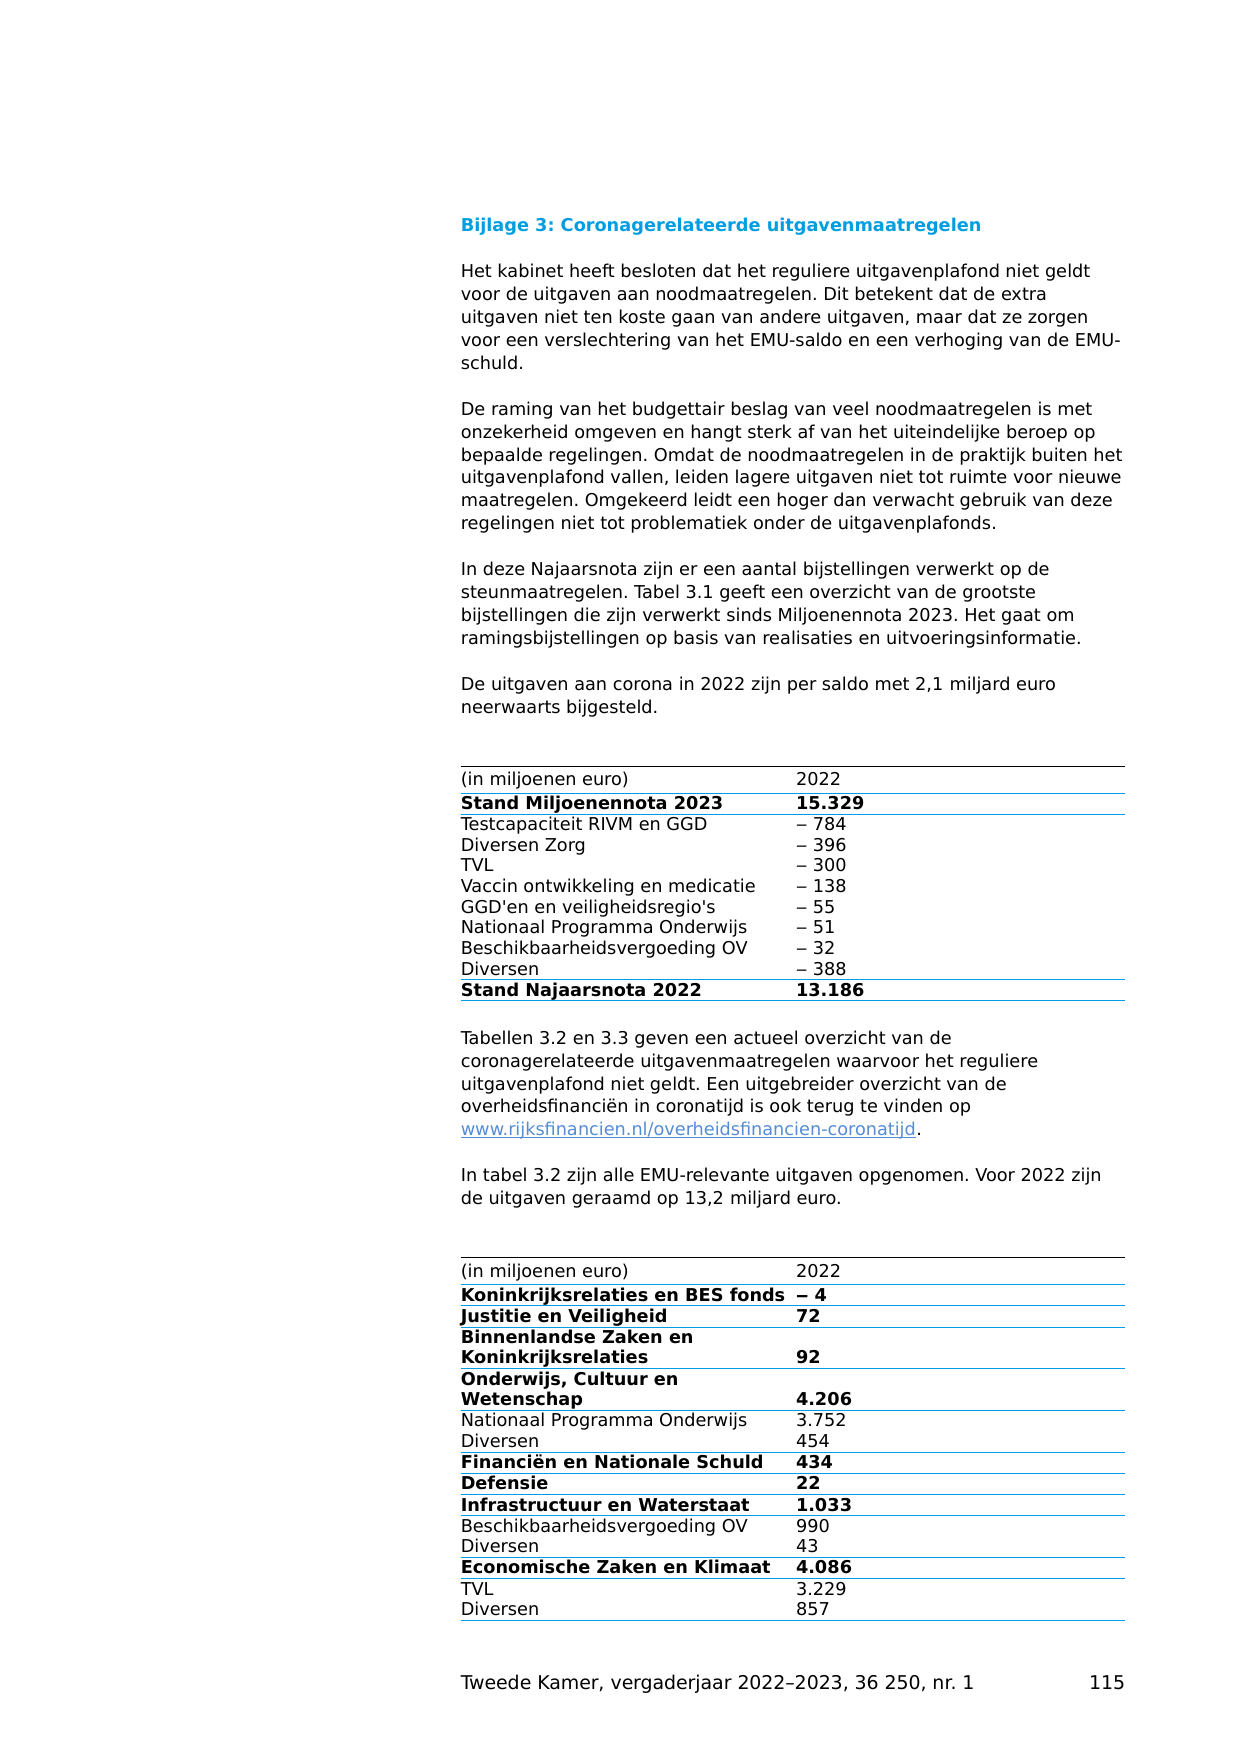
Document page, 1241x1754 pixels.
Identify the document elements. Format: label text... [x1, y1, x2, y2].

table_cell 990 [793, 1516, 1125, 1536]
table_cell Stand Miljoenennota 2023 [461, 794, 793, 814]
table_cell ‒ 138 [793, 876, 1125, 897]
table_cell 4.086 [793, 1558, 1125, 1578]
table_cell TVL [461, 1579, 793, 1599]
table_cell Diversen [461, 1536, 793, 1557]
table_cell Beschikbaarheidsvergoeding OV [461, 938, 793, 958]
table_cell 15.329 [793, 794, 1125, 814]
table_cell 13.186 [793, 980, 1125, 1000]
table_cell 1.033 [793, 1495, 1125, 1515]
table_cell 43 [793, 1536, 1125, 1557]
table_cell Nationaal Programma Onderwijs [461, 917, 793, 938]
table_cell ‒ 396 [793, 835, 1125, 855]
table_cell (in miljoenen euro) [461, 1258, 793, 1284]
table_cell Testcapaciteit RIVM en GGD [461, 815, 793, 835]
table_cell Onderwijs, Cultuur en Wetenschap [461, 1369, 793, 1410]
table_cell ‒ 55 [793, 897, 1125, 917]
table_cell Nationaal Programma Onderwijs [461, 1411, 793, 1431]
table_cell TVL [461, 855, 793, 876]
table_cell 3.752 [793, 1411, 1125, 1431]
text De raming van het budgettair beslag van veel noodmaatregelen is met onzekerheid omgeven en hangt sterk af van het uiteindelijke beroep op bepaalde regelingen. Omdat de noodmaatregelen in de praktijk buiten het uitgavenplafond vallen, leiden lagere uitgaven niet tot ruimte voor nieuwe maatregelen. Omgekeerd leidt een hoger dan verwacht gebruik van deze regelingen niet tot problematiek onder de uitgavenplafonds. [461, 397, 1125, 534]
table_cell 454 [793, 1431, 1125, 1452]
table_cell Justitie en Veiligheid [461, 1306, 793, 1326]
text Het kabinet heeft besloten dat het reguliere uitgavenplafond niet geldt voor de uitgaven aan noodmaatregelen. Dit betekent dat de extra uitgaven niet ten koste gaan van andere uitgaven, maar dat ze zorgen voor een verslechtering van het EMU-saldo en een verhoging van de EMU-schuld. [461, 259, 1125, 374]
table_header Tabel 3.1 Bijstellingen EMU-relevante uitgaven [461, 741, 1125, 766]
table_cell GGD'en en veiligheidsregio's [461, 897, 793, 917]
table_cell Infrastructuur en Waterstaat [461, 1495, 793, 1515]
text In deze Najaarsnota zijn er een aantal bijstellingen verwerkt op de steunmaatregelen. Tabel 3.1 geeft een overzicht van de grootste bijstellingen die zijn verwerkt sinds Miljoenennota 2023. Het gaat om ramingsbijstellingen op basis van realisaties en uitvoeringsinformatie. [461, 557, 1125, 649]
table_cell Koninkrijksrelaties en BES fonds [461, 1285, 793, 1305]
table_cell ‒ 388 [793, 959, 1125, 979]
text Tabellen 3.2 en 3.3 geven een actueel overzicht van de coronagerelateerde uitgavenmaatregelen waarvoor het reguliere uitgavenplafond niet geldt. Een uitgebreider overzicht van de overheidsfinanciën in coronatijd is ook terug te vinden op www.rijksfinancien.nl/overheidsfinancien-coronatijd. [461, 1026, 1125, 1140]
table_cell Stand Najaarsnota 2022 [461, 980, 793, 1000]
table_cell Diversen [461, 1431, 793, 1452]
table_cell Defensie [461, 1474, 793, 1494]
table_header Tabel 3.2 EMU-relevante uitgaven [461, 1232, 1125, 1257]
table_cell Financiën en Nationale Schuld [461, 1453, 793, 1473]
table_cell ‒ 784 [793, 815, 1125, 835]
table_cell ‒ 51 [793, 917, 1125, 938]
table_cell Diversen [461, 1599, 793, 1620]
table_cell 3.229 [793, 1579, 1125, 1599]
table_cell 72 [793, 1306, 1125, 1326]
table_cell 2022 [793, 767, 1125, 792]
table_cell 22 [793, 1474, 1125, 1494]
table_cell 92 [793, 1328, 1125, 1368]
table_cell Diversen Zorg [461, 835, 793, 855]
table_cell Economische Zaken en Klimaat [461, 1558, 793, 1578]
table_cell Beschikbaarheidsvergoeding OV [461, 1516, 793, 1536]
table_cell (in miljoenen euro) [461, 767, 793, 792]
table_cell 857 [793, 1599, 1125, 1620]
table_cell ‒ 4 [793, 1285, 1125, 1305]
table_cell Diversen [461, 959, 793, 979]
text De uitgaven aan corona in 2022 zijn per saldo met 2,1 miljard euro neerwaarts bijgesteld. [461, 672, 1125, 718]
table_cell ‒ 300 [793, 855, 1125, 876]
title Bijlage 3: Coronagerelateerde uitgavenmaatregelen [461, 213, 1125, 236]
table_cell Vaccin ontwikkeling en medicatie [461, 876, 793, 897]
table_cell 4.206 [793, 1369, 1125, 1410]
table_cell 434 [793, 1453, 1125, 1473]
table_cell Binnenlandse Zaken en Koninkrijksrelaties [461, 1328, 793, 1368]
table_cell ‒ 32 [793, 938, 1125, 958]
table_cell 2022 [793, 1258, 1125, 1284]
text In tabel 3.2 zijn alle EMU-relevante uitgaven opgenomen. Voor 2022 zijn de uitgaven geraamd op 13,2 miljard euro. [461, 1163, 1125, 1209]
